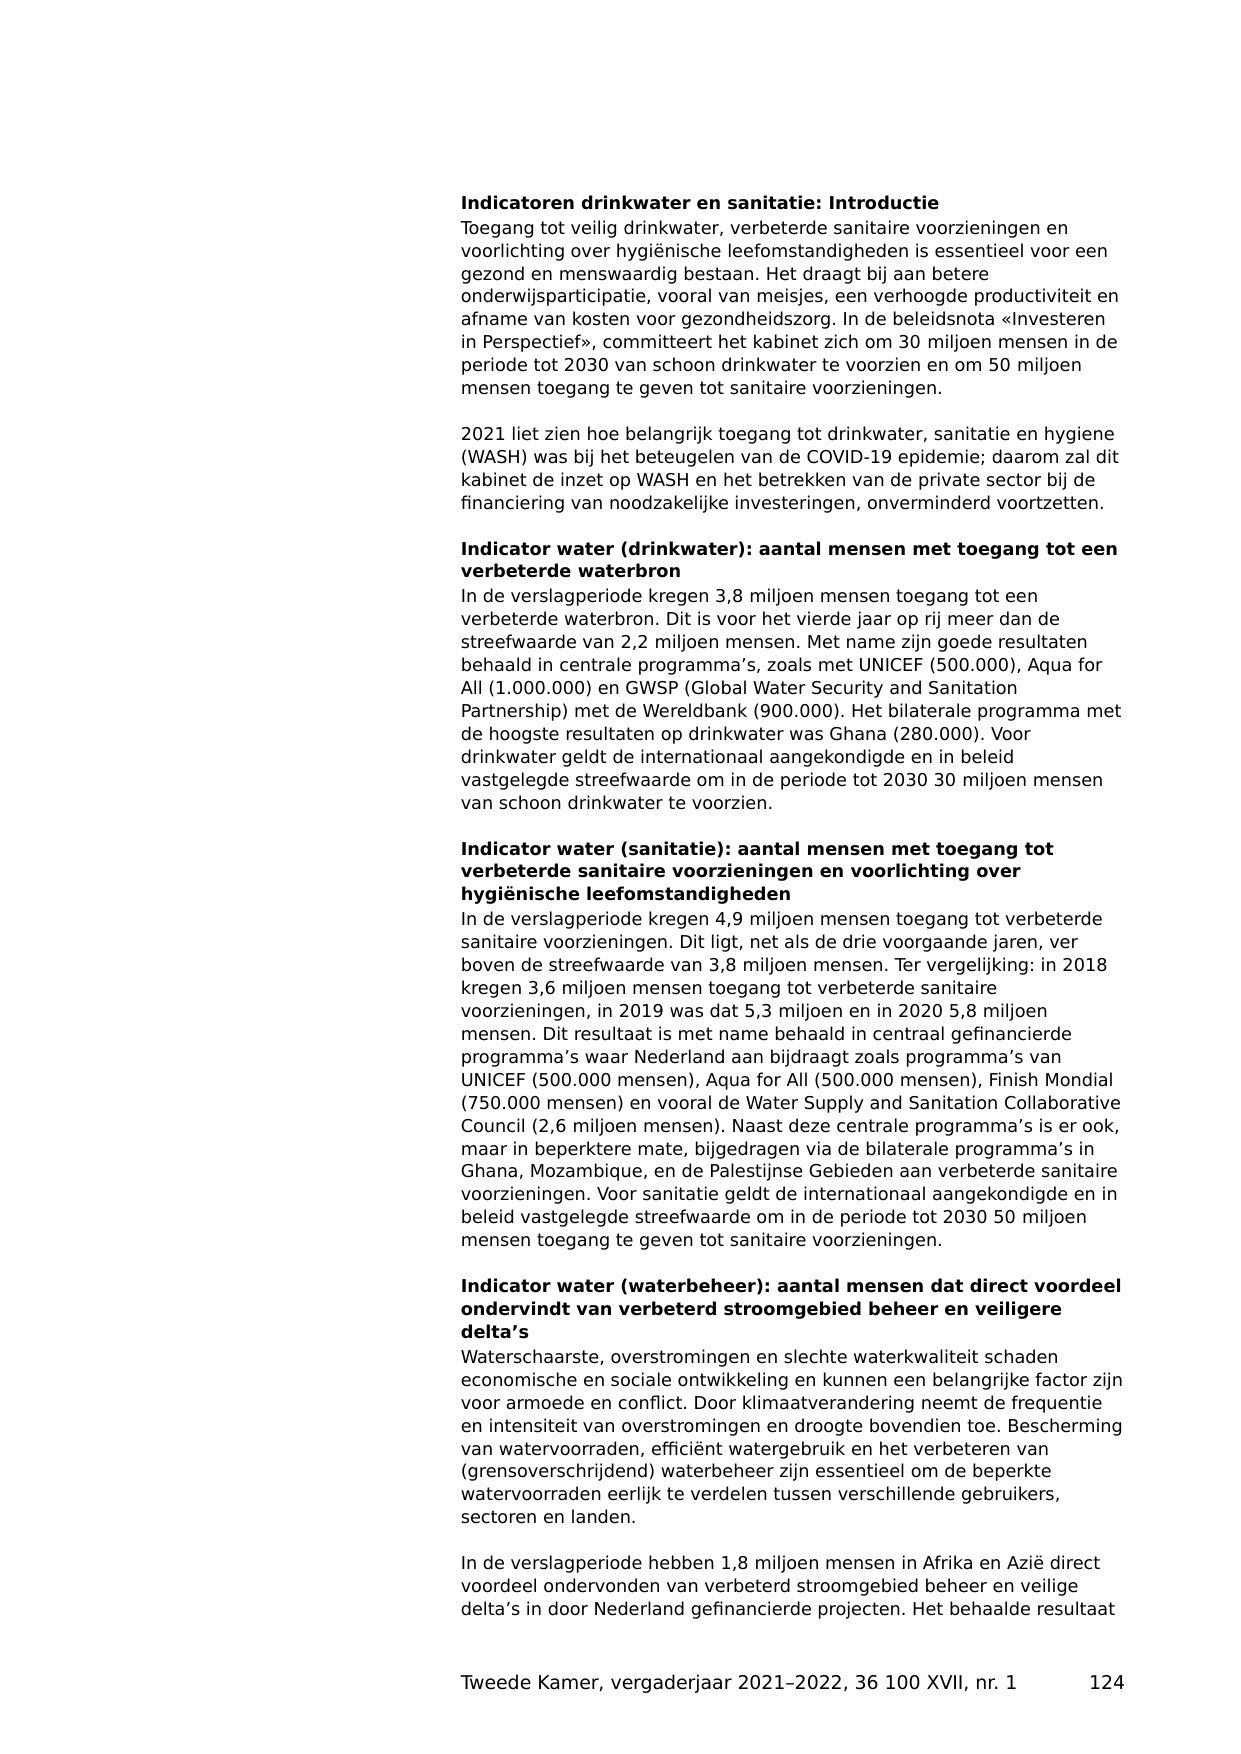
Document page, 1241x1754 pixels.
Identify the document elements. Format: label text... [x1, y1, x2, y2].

text Indicator water (drinkwater): aantal mensen met toegang tot een verbeterde waterbron [461, 537, 1125, 582]
text Toegang tot veilig drinkwater, verbeterde sanitaire voorzieningen en voorlichting over hygiënische leefomstandigheden is essentieel voor een gezond en menswaardig bestaan. Het draagt bij aan betere onderwijsparticipatie, vooral van meisjes, een verhoogde productiviteit en afname van kosten voor gezondheidszorg. In de beleidsnota «Investeren in Perspectief», committeert het kabinet zich om 30 miljoen mensen in de periode tot 2030 van schoon drinkwater te voorzien en om 50 miljoen mensen toegang te geven tot sanitaire voorzieningen. [461, 216, 1125, 399]
text Indicatoren drinkwater en sanitatie: Introductie [461, 191, 1125, 214]
text Indicator water (sanitatie): aantal mensen met toegang tot verbeterde sanitaire voorzieningen en voorlichting over hygiënische leefomstandigheden [461, 837, 1125, 905]
text 2021 liet zien hoe belangrijk toegang tot drinkwater, sanitatie en hygiene (WASH) was bij het beteugelen van de COVID-19 epidemie; daarom zal dit kabinet de inzet op WASH en het betrekken van de private sector bij de financiering van noodzakelijke investeringen, onverminderd voortzetten. [461, 422, 1125, 514]
text In de verslagperiode hebben 1,8 miljoen mensen in Afrika en Azië direct voordeel ondervonden van verbeterd stroomgebied beheer en veilige delta’s in door Nederland gefinancierde projecten. Het behaalde resultaat [461, 1551, 1125, 1620]
text Indicator water (waterbeheer): aantal mensen dat direct voordeel ondervindt van verbeterd stroomgebied beheer en veiligere delta’s [461, 1274, 1125, 1343]
text In de verslagperiode kregen 4,9 miljoen mensen toegang tot verbeterde sanitaire voorzieningen. Dit ligt, net als de drie voorgaande jaren, ver boven de streefwaarde van 3,8 miljoen mensen. Ter vergelijking: in 2018 kregen 3,6 miljoen mensen toegang tot verbeterde sanitaire voorzieningen, in 2019 was dat 5,3 miljoen en in 2020 5,8 miljoen mensen. Dit resultaat is met name behaald in centraal gefinancierde programma’s waar Nederland aan bijdraagt zoals programma’s van UNICEF (500.000 mensen), Aqua for All (500.000 mensen), Finish Mondial (750.000 mensen) en vooral de Water Supply and Sanitation Collaborative Council (2,6 miljoen mensen). Naast deze centrale programma’s is er ook, maar in beperktere mate, bijgedragen via de bilaterale programma’s in Ghana, Mozambique, en de Palestijnse Gebieden aan verbeterde sanitaire voorzieningen. Voor sanitatie geldt de internationaal aangekondigde en in beleid vastgelegde streefwaarde om in de periode tot 2030 50 miljoen mensen toegang te geven tot sanitaire voorzieningen. [461, 907, 1125, 1251]
text In de verslagperiode kregen 3,8 miljoen mensen toegang tot een verbeterde waterbron. Dit is voor het vierde jaar op rij meer dan de streefwaarde van 2,2 miljoen mensen. Met name zijn goede resultaten behaald in centrale programma’s, zoals met UNICEF (500.000), Aqua for All (1.000.000) en GWSP (Global Water Security and Sanitation Partnership) met de Wereldbank (900.000). Het bilaterale programma met de hoogste resultaten op drinkwater was Ghana (280.000). Voor drinkwater geldt de internationaal aangekondigde en in beleid vastgelegde streefwaarde om in de periode tot 2030 30 miljoen mensen van schoon drinkwater te voorzien. [461, 584, 1125, 814]
text Waterschaarste, overstromingen en slechte waterkwaliteit schaden economische en sociale ontwikkeling en kunnen een belangrijke factor zijn voor armoede en conflict. Door klimaatverandering neemt de frequentie en intensiteit van overstromingen en droogte bovendien toe. Bescherming van watervoorraden, efficiënt watergebruik en het verbeteren van (grensoverschrijdend) waterbeheer zijn essentieel om de beperkte watervoorraden eerlijk te verdelen tussen verschillende gebruikers, sectoren en landen. [461, 1345, 1125, 1528]
